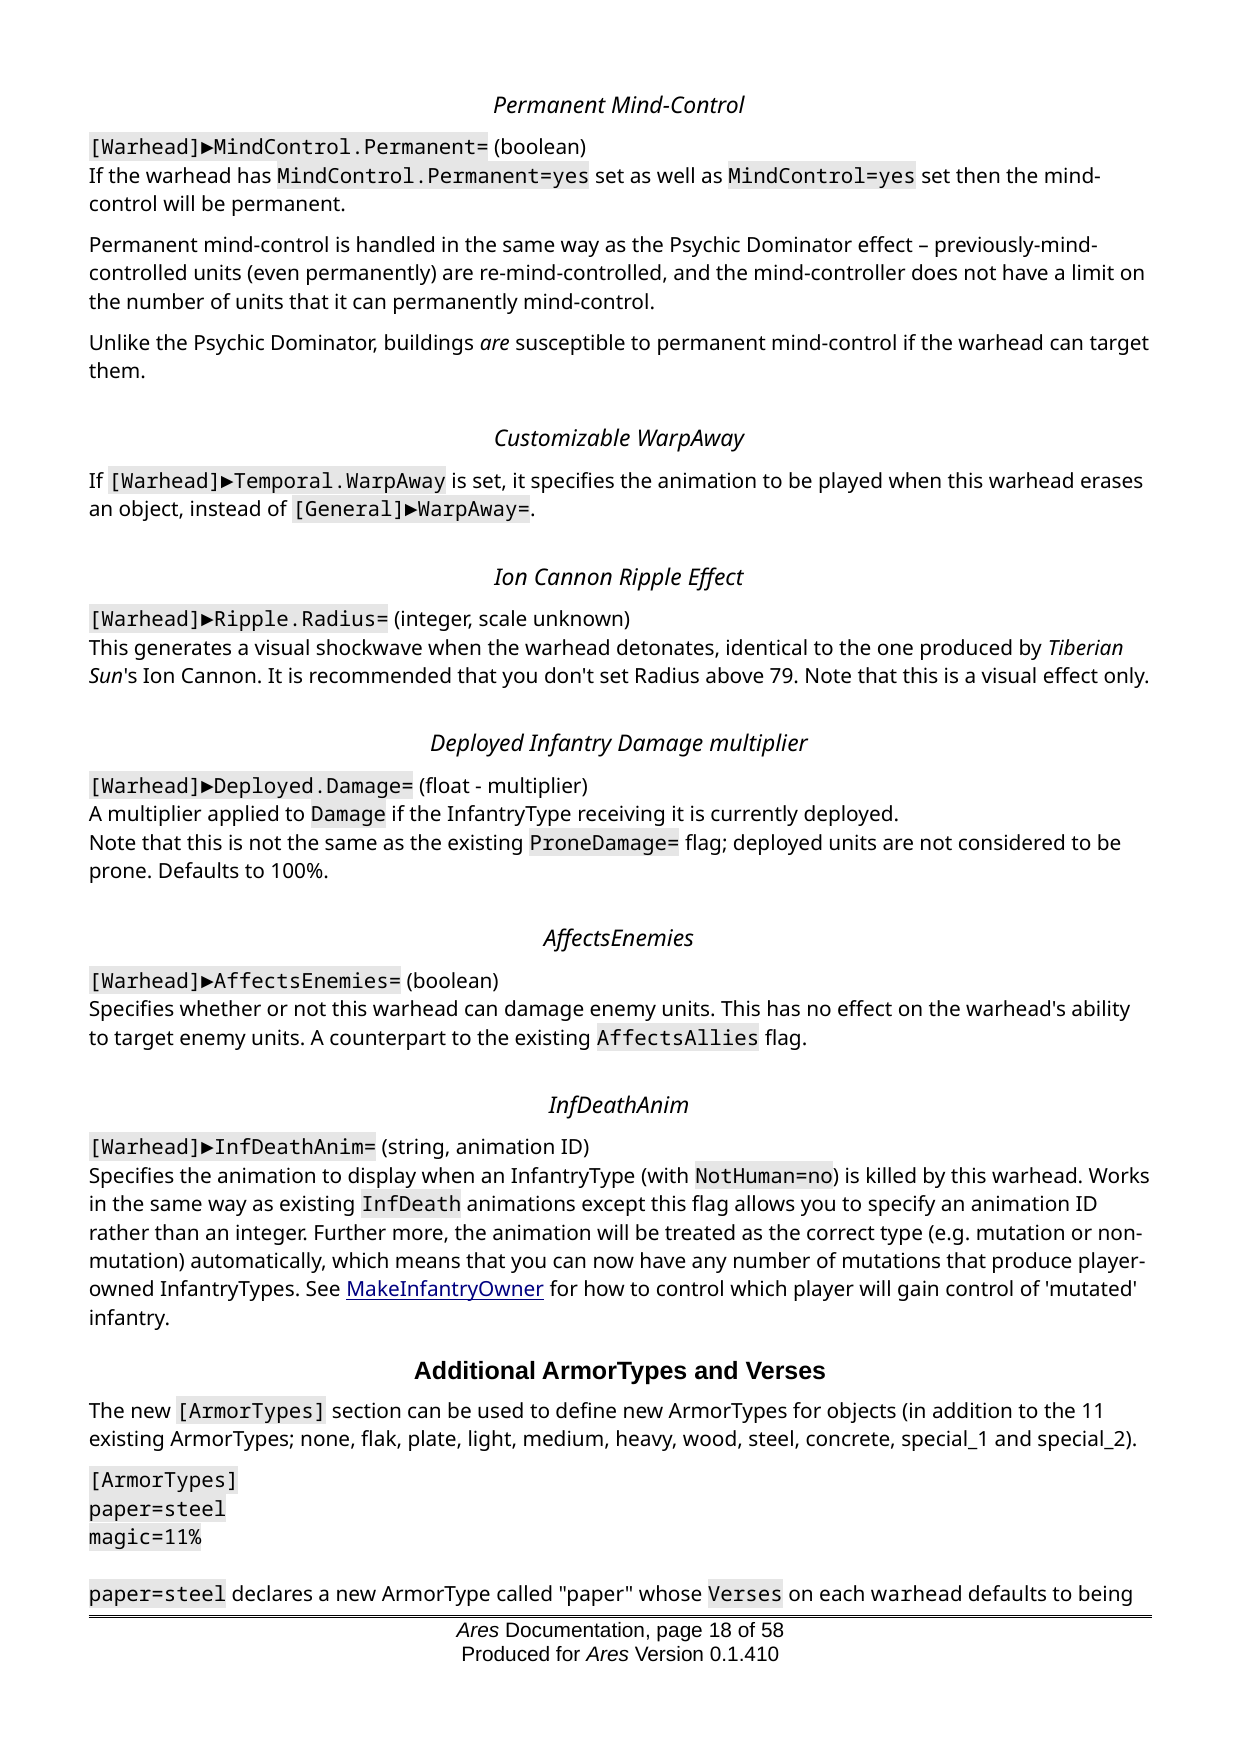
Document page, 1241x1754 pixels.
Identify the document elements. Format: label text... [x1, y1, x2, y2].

text The new [ArmorTypes] section can be used to define new ArmorTypes for objects (in addition to the 11 existing ArmorTypes; none, flak, plate, light, medium, heavy, wood, steel, concrete, special_1 and special_2). [88, 1396, 1152, 1453]
subtitle InfDeathAnim [88, 1088, 1152, 1120]
subtitle Customizable WarpAway [88, 422, 1152, 453]
text [Warhead]►Deployed.Damage= (float - multiplier) A multiplier applied to Damage if the InfantryType receiving it is currently deployed. Note that this is not the same as the existing ProneDamage= flag; deployed units are not considered to be prone. Defaults to 100%. [88, 771, 1152, 884]
subtitle Deployed Infantry Damage multiplier [88, 727, 1152, 758]
text [Warhead]►Ripple.Radius= (integer, scale unknown) This generates a visual shockwave when the warhead detonates, identical to the one produced by Tiberian Sun's Ion Cannon. It is recommended that you don't set Radius above 79. Note that this is a visual effect only. [88, 604, 1152, 689]
text [Warhead]►MindControl.Permanent= (boolean) If the warhead has MindControl.Permanent=yes set as well as MindControl=yes set then the mind-control will be permanent. [88, 132, 1152, 218]
subtitle Ion Cannon Ripple Effect [88, 560, 1152, 592]
text [Warhead]►InfDeathAnim= (string, animation ID) Specifies the animation to display when an InfantryType (with NotHuman=no) is killed by this warhead. Works in the same way as existing InfDeath animations except this flag allows you to specify an animation ID rather than an integer. Further more, the animation will be treated as the correct type (e.g. mutation or non-mutation) automatically, which means that you can now have any number of mutations that produce player-owned InfantryTypes. See MakeInfantryOwner for how to control which player will gain control of 'mutated' infantry. [88, 1132, 1152, 1331]
text Permanent mind-control is handled in the same way as the Psychic Dominator effect – previously-mind-controlled units (even permanently) are re-mind-controlled, and the mind-controller does not have a limit on the number of units that it can permanently mind-control. [88, 230, 1152, 315]
subtitle Additional ArmorTypes and Verses [88, 1356, 1152, 1384]
text Unlike the Psychic Dominator, buildings are susceptible to permanent mind-control if the warhead can target them. [88, 328, 1152, 385]
text [ArmorTypes] paper=steel magic=11% paper=steel declares a new ArmorType called "paper" whose Verses on each warhead defaults to being [88, 1466, 1152, 1608]
subtitle Permanent Mind-Control [88, 88, 1152, 120]
text [Warhead]►AffectsEnemies= (boolean) Specifies whether or not this warhead can damage enemy units. This has no effect on the warhead's ability to target enemy units. A counterpart to the existing AffectsAllies flag. [88, 966, 1152, 1051]
text If [Warhead]►Temporal.WarpAway is set, it specifies the animation to be played when this warhead erases an object, instead of [General]►WarpAway=. [88, 466, 1152, 523]
subtitle AffectsEnemies [88, 922, 1152, 953]
